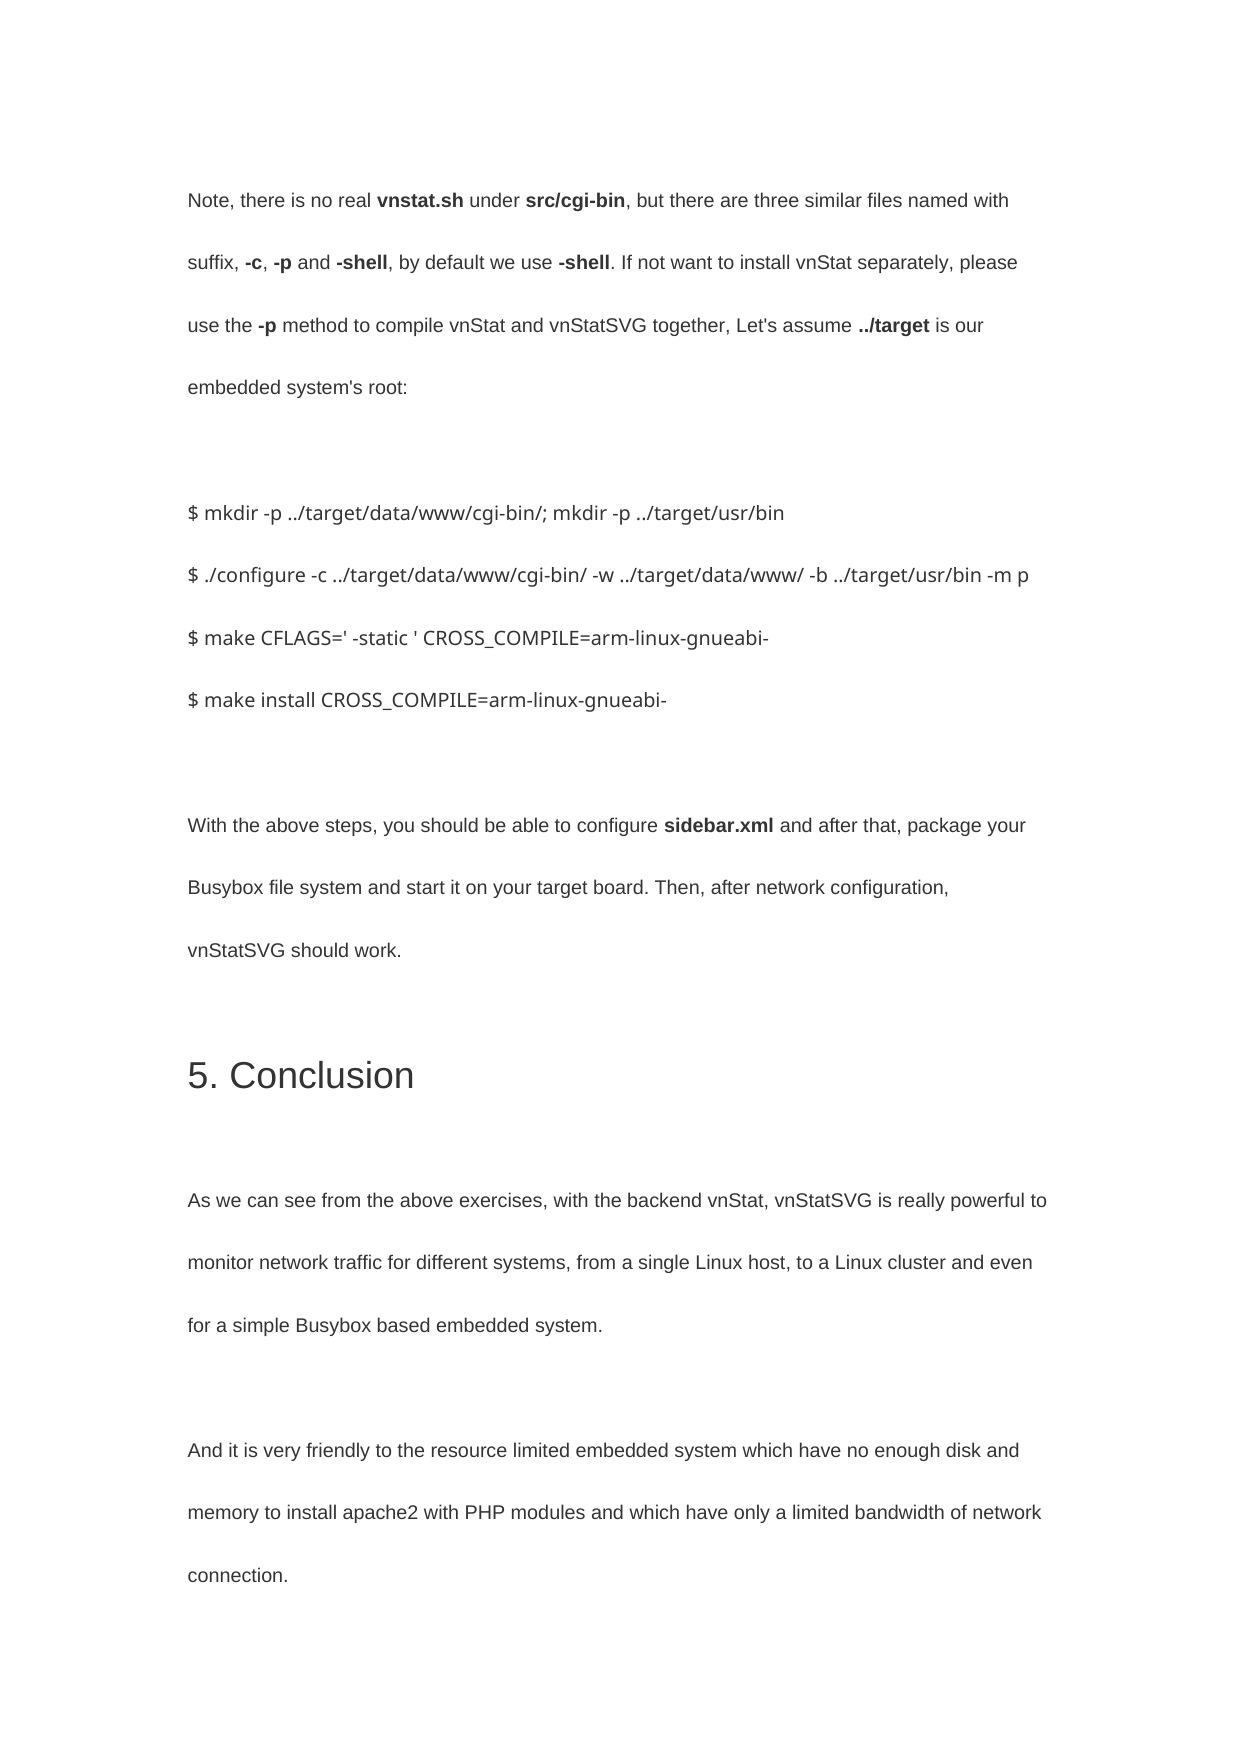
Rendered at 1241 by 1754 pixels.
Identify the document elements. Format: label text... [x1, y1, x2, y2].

text As we can see from the above exercises, with the backend vnStat, vnStatSVG is really powerful to monitor network traffic for different systems, from a single Linux host, to a Linux cluster and even for a simple Busybox based embedded system. [187, 1158, 1053, 1346]
text $ make install CROSS_COMPILE=arm-linux-gnueabi- [187, 658, 1053, 721]
text $ make CFLAGS=' -static ' CROSS_COMPILE=arm-linux-gnueabi- [187, 596, 1053, 658]
text And it is very friendly to the resource limited embedded system which have no enough disk and memory to install apache2 with PHP modules and which have only a limited bandwidth of network connection. [187, 1408, 1053, 1596]
text Note, there is no real vnstat.sh under src/cgi-bin, but there are three similar files named with suffix, -c, -p and -shell, by default we use -shell. If not want to install vnStat separately, please use the -p method to compile vnStat and vnStatSVG together, Let's assume ../target is our embedded system's root: [187, 158, 1053, 408]
text $ ./configure -c ../target/data/www/cgi-bin/ -w ../target/data/www/ -b ../target/usr/bin -m p [187, 533, 1053, 596]
text 5. Conclusion [187, 1033, 1053, 1096]
text $ mkdir -p ../target/data/www/cgi-bin/; mkdir -p ../target/usr/bin [187, 471, 1053, 533]
text With the above steps, you should be able to configure sidebar.xml and after that, package your Busybox file system and start it on your target board. Then, after network configuration, vnStatSVG should work. [187, 783, 1053, 971]
